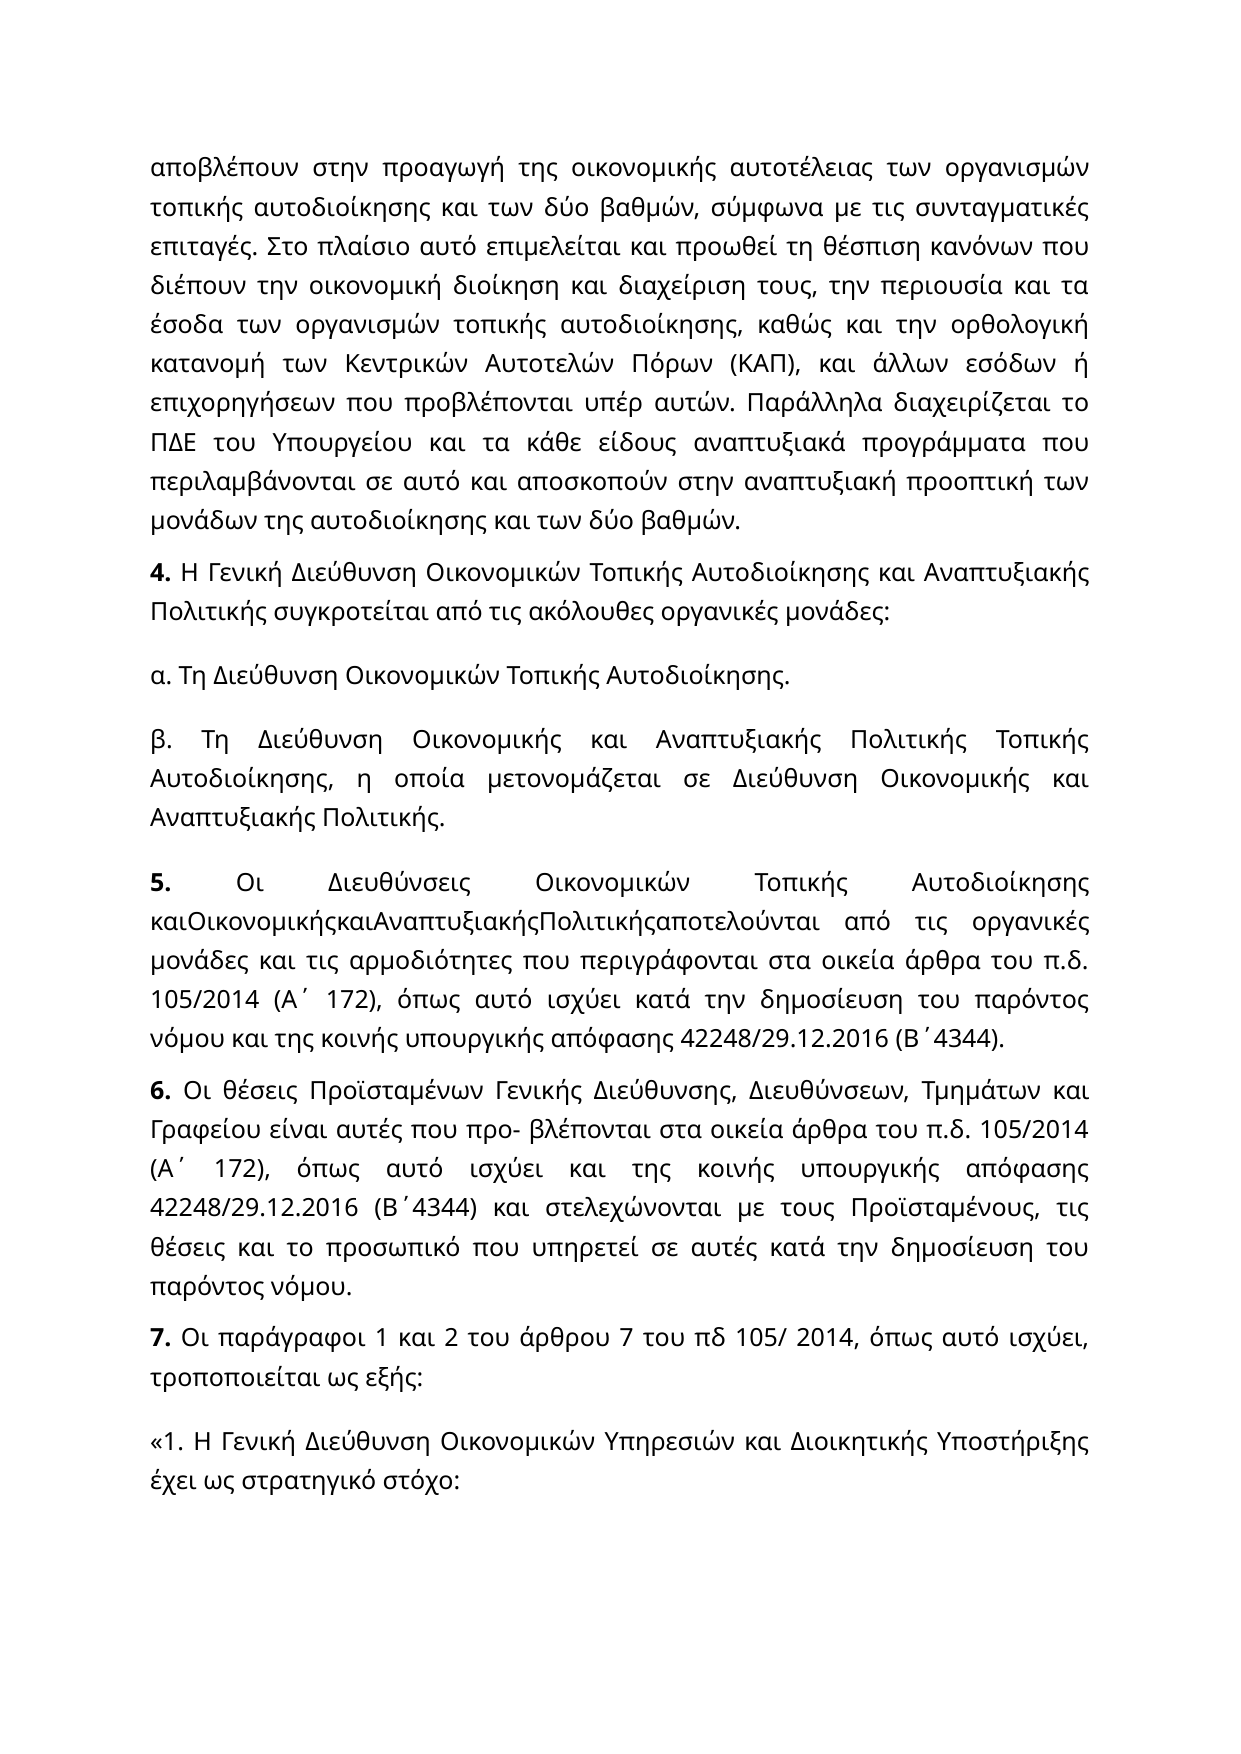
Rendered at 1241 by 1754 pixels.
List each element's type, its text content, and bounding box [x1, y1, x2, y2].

text «1. Η Γενική Διεύθυνση Οικονομικών Υπηρεσιών και Διοικητικής Υποστήριξης έχει ως στρατηγικό στόχο: [150, 1423, 1090, 1497]
text αποβλέπουν στην προαγωγή της οικονομικής αυτοτέλειας των οργανισμών τοπικής αυτοδιοίκησης και των δύο βαθμών, σύμφωνα με τις συνταγματικές επιταγές. Στο πλαίσιο αυτό επιμελείται και προωθεί τη θέσπιση κανόνων που διέπουν την οικονομική διοίκηση και διαχείριση τους, την περιουσία και τα έσοδα των οργανισμών τοπικής αυτοδιοίκησης, καθώς και την ορθολογική κατανομή των Κεντρικών Αυτοτελών Πόρων (ΚΑΠ), και άλλων εσόδων ή επιχορηγήσεων που προβλέπονται υπέρ αυτών. Παράλληλα διαχειρίζεται το ΠΔΕ του Υπουργείου και τα κάθε είδους αναπτυξιακά προγράμματα που περιλαμβάνονται σε αυτό και αποσκοπούν στην αναπτυξιακή προοπτική των μονάδων της αυτοδιοίκησης και των δύο βαθμών. [150, 150, 1090, 537]
text 6. Οι θέσεις Προϊσταμένων Γενικής Διεύθυνσης, Διευθύνσεων, Τμημάτων και Γραφείου είναι αυτές που προ- βλέπονται στα οικεία άρθρα του π.δ. 105/2014 (Α΄ 172), όπως αυτό ισχύει και της κοινής υπουργικής απόφασης 42248/29.12.2016 (Β΄4344) και στελεχώνονται με τους Προϊσταμένους, τις θέσεις και το προσωπικό που υπηρετεί σε αυτές κατά την δημοσίευση του παρόντος νόμου. [150, 1072, 1090, 1302]
text β. Τη Διεύθυνση Οικονομικής και Αναπτυξιακής Πολιτικής Τοπικής Αυτοδιοίκησης, η οποία μετονομάζεται σε Διεύθυνση Οικονομικής και Αναπτυξιακής Πολιτικής. [150, 722, 1090, 834]
text 5. Οι Διευθύνσεις Οικονομικών Τοπικής Αυτοδιοίκησης καιΟικονομικήςκαιΑναπτυξιακήςΠολιτικήςαποτελούνται από τις οργανικές μονάδες και τις αρμοδιότητες που περιγράφονται στα οικεία άρθρα του π.δ. 105/2014 (Α΄ 172), όπως αυτό ισχύει κατά την δημοσίευση του παρόντος νόμου και της κοινής υπουργικής απόφασης 42248/29.12.2016 (Β΄4344). [150, 864, 1090, 1055]
text α. Τη Διεύθυνση Οικονομικών Τοπικής Αυτοδιοίκησης. [150, 657, 1090, 692]
text 7. Οι παράγραφοι 1 και 2 του άρθρου 7 του πδ 105/ 2014, όπως αυτό ισχύει, τροποποιείται ως εξής: [150, 1320, 1090, 1393]
text 4. Η Γενική Διεύθυνση Οικονομικών Τοπικής Αυτοδιοίκησης και Αναπτυξιακής Πολιτικής συγκροτείται από τις ακόλουθες οργανικές μονάδες: [150, 554, 1090, 627]
